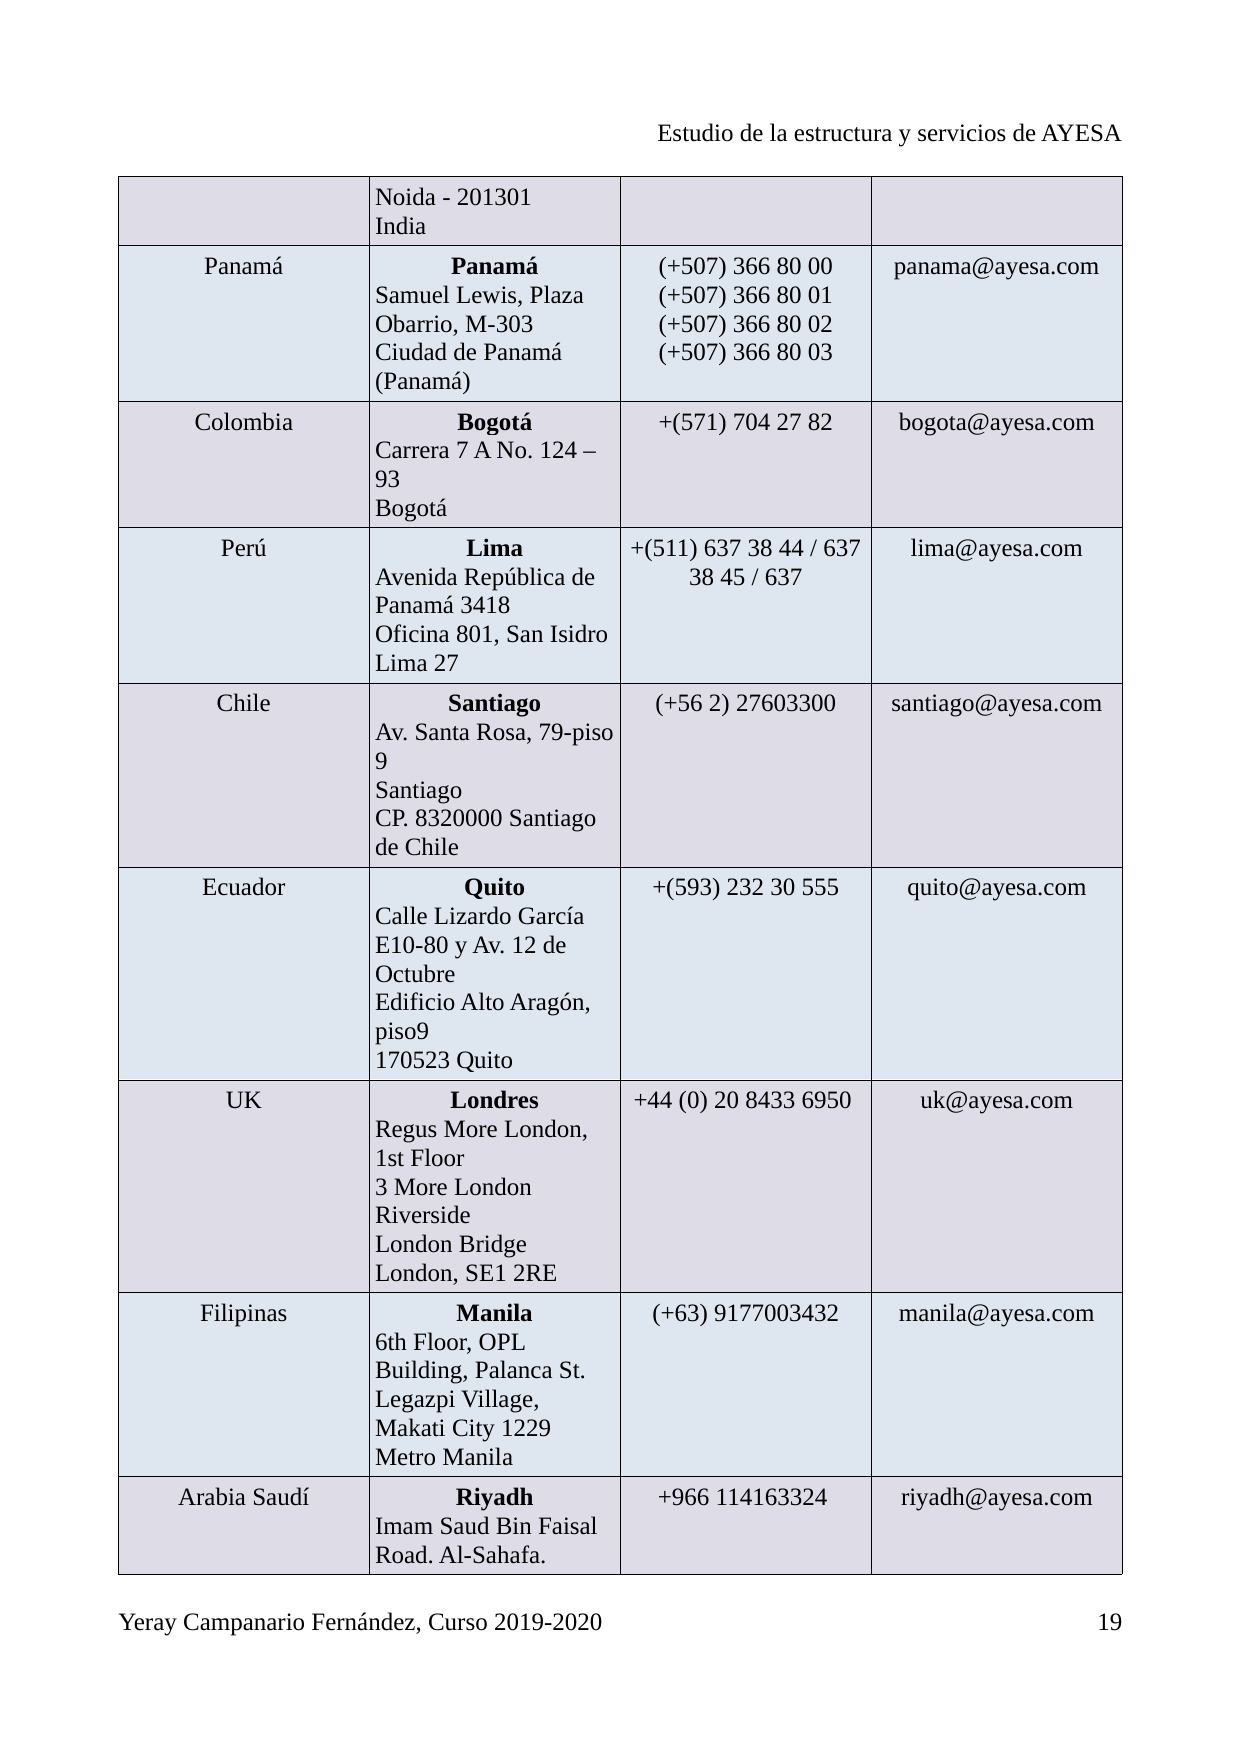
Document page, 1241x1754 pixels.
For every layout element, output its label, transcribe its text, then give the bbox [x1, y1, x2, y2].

table_cell Panamá Samuel Lewis, Plaza Obarrio, M-303 Ciudad de Panamá (Panamá) [370, 246, 620, 401]
table_cell riyadh@ayesa.com [872, 1477, 1122, 1574]
table_cell Filipinas [119, 1293, 369, 1476]
table_cell (+56 2) 27603300 [621, 684, 871, 867]
table_cell [872, 177, 1122, 245]
table_cell (+63) 9177003432 [621, 1293, 871, 1476]
table_cell panama@ayesa.com [872, 246, 1122, 401]
table_cell Manila 6th Floor, OPL Building, Palanca St. Legazpi Village, Makati City 1229 Metro Manila [370, 1293, 620, 1476]
table_cell [119, 177, 369, 245]
table_cell [621, 177, 871, 245]
table_cell Colombia [119, 402, 369, 527]
table_cell Noida - 201301 India [370, 177, 620, 245]
table_cell uk@ayesa.com [872, 1081, 1122, 1292]
table_cell Chile [119, 684, 369, 867]
table_cell Arabia Saudí [119, 1477, 369, 1574]
table_cell Riyadh Imam Saud Bin Faisal Road. Al-Sahafa. [370, 1477, 620, 1574]
table_cell Panamá [119, 246, 369, 401]
table_cell santiago@ayesa.com [872, 684, 1122, 867]
table_cell +966 114163324 [621, 1477, 871, 1574]
table_cell +44 (0) 20 8433 6950 [621, 1081, 871, 1292]
table_cell UK [119, 1081, 369, 1292]
table_cell bogota@ayesa.com [872, 402, 1122, 527]
table_cell Lima Avenida República de Panamá 3418 Oficina 801, San Isidro Lima 27 [370, 528, 620, 683]
table_cell lima@ayesa.com [872, 528, 1122, 683]
table_cell Perú [119, 528, 369, 683]
table_cell Londres Regus More London, 1st Floor 3 More London Riverside London Bridge London, SE1 2RE [370, 1081, 620, 1292]
table_cell (+507) 366 80 00 (+507) 366 80 01 (+507) 366 80 02 (+507) 366 80 03 [621, 246, 871, 401]
table_cell +(593) 232 30 555 [621, 868, 871, 1079]
table_cell Ecuador [119, 868, 369, 1079]
table_cell quito@ayesa.com [872, 868, 1122, 1079]
table_cell Santiago Av. Santa Rosa, 79-piso 9 Santiago CP. 8320000 Santiago de Chile [370, 684, 620, 867]
table_cell +(571) 704 27 82 [621, 402, 871, 527]
table_cell Quito Calle Lizardo García E10-80 y Av. 12 de Octubre Edificio Alto Aragón, piso9 170523 Quito [370, 868, 620, 1079]
table_cell +(511) 637 38 44 / 637 38 45 / 637 [621, 528, 871, 683]
table_cell manila@ayesa.com [872, 1293, 1122, 1476]
table_cell Bogotá Carrera 7 A No. 124 – 93 Bogotá [370, 402, 620, 527]
